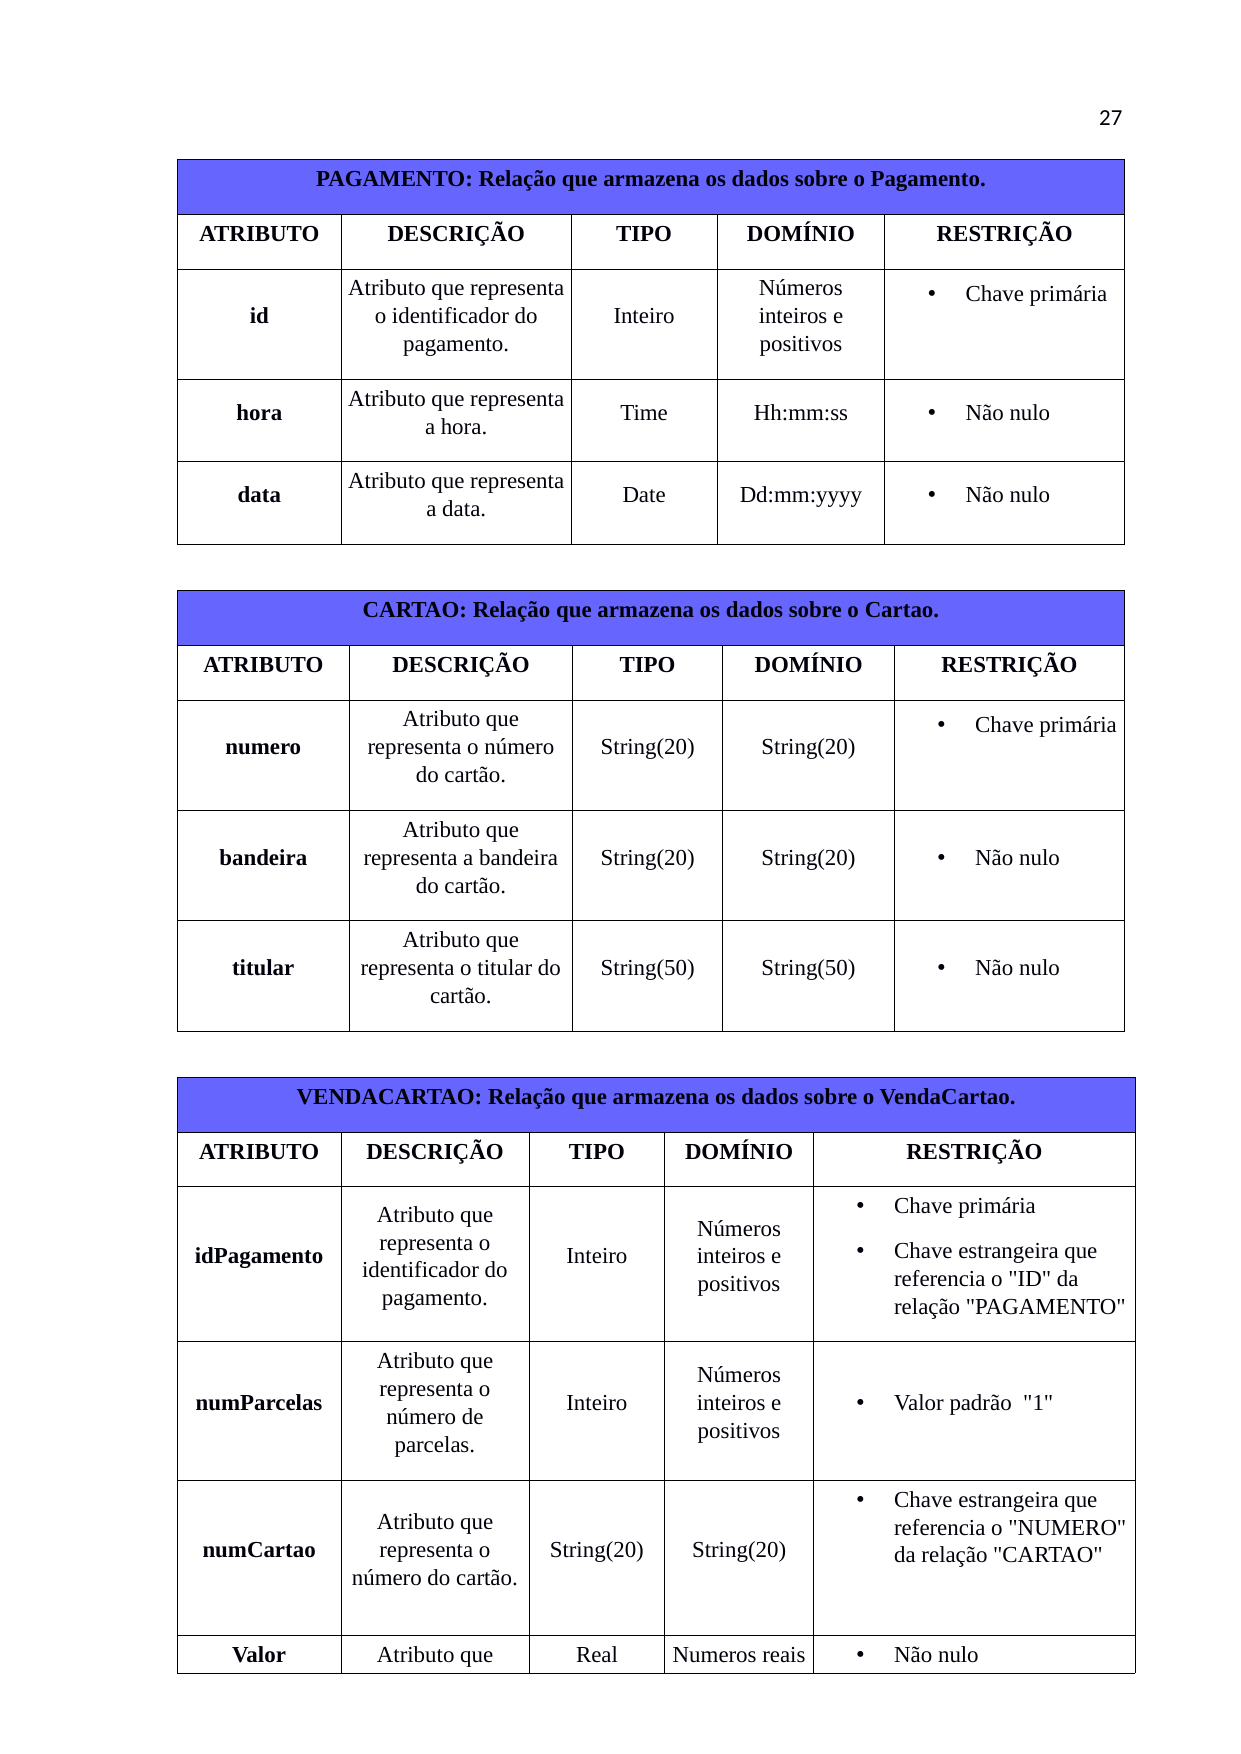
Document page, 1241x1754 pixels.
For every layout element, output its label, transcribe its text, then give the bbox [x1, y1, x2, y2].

table_cell Atributo que representa a bandeira do cartão. [350, 811, 572, 920]
table_cell String(50) [573, 921, 722, 1031]
table_cell numCartao [178, 1481, 341, 1635]
table_cell Atributo que representa a hora. [342, 380, 571, 461]
table_cell Atributo que representa o identificador do pagamento. [342, 270, 571, 379]
table_cell String(20) [573, 701, 722, 810]
table_cell titular [178, 921, 349, 1031]
table_cell Atributo que representa o identificador do pagamento. [342, 1187, 529, 1341]
table_cell id [178, 270, 341, 379]
table_cell ATRIBUTO [178, 1133, 341, 1186]
table_cell Não nulo [885, 462, 1124, 544]
table_cell numParcelas [178, 1342, 341, 1480]
table_cell DOMÍNIO [665, 1133, 813, 1186]
table_cell Date [572, 462, 717, 544]
table_cell Atributo que representa o número de parcelas. [342, 1342, 529, 1480]
table_cell Chave estrangeira que referencia o "NUMERO" da relação "CARTAO" [814, 1481, 1135, 1635]
table_cell data [178, 462, 341, 544]
table_cell Chave primária [895, 701, 1124, 810]
table_cell TIPO [573, 646, 722, 699]
table_cell Valor [178, 1636, 341, 1673]
table_cell String(20) [723, 701, 894, 810]
table_cell Não nulo [814, 1636, 1135, 1673]
table_cell ATRIBUTO [178, 646, 349, 699]
table_cell TIPO [572, 215, 717, 268]
table_cell Hh:mm:ss [718, 380, 884, 461]
table_cell idPagamento [178, 1187, 341, 1341]
table_cell RESTRIÇÃO [814, 1133, 1135, 1186]
table_header VENDACARTAO: Relação que armazena os dados sobre o VendaCartao. [178, 1078, 1135, 1132]
table_cell Numeros reais [665, 1636, 813, 1673]
table_cell Inteiro [572, 270, 717, 379]
table_cell String(20) [530, 1481, 664, 1635]
table_cell Valor padrão "1" [814, 1342, 1135, 1480]
table_cell Números inteiros e positivos [665, 1187, 813, 1341]
table_cell Atributo que representa o número do cartão. [350, 701, 572, 810]
table_cell numero [178, 701, 349, 810]
table_cell Não nulo [885, 380, 1124, 461]
table_cell Chave primária [885, 270, 1124, 379]
table_cell String(20) [723, 811, 894, 920]
table_cell Não nulo [895, 921, 1124, 1031]
table_cell String(20) [665, 1481, 813, 1635]
table_cell bandeira [178, 811, 349, 920]
table_cell Atributo que representa a data. [342, 462, 571, 544]
table_cell Números inteiros e positivos [718, 270, 884, 379]
table_cell TIPO [530, 1133, 664, 1186]
table_cell DESCRIÇÃO [350, 646, 572, 699]
table_cell RESTRIÇÃO [895, 646, 1124, 699]
table_header PAGAMENTO: Relação que armazena os dados sobre o Pagamento. [178, 160, 1124, 214]
table_cell String(50) [723, 921, 894, 1031]
table_cell hora [178, 380, 341, 461]
table_cell Atributo que representa o número do cartão. [342, 1481, 529, 1635]
table_cell Time [572, 380, 717, 461]
table_cell RESTRIÇÃO [885, 215, 1124, 268]
table_cell DOMÍNIO [723, 646, 894, 699]
table_cell Inteiro [530, 1342, 664, 1480]
table_cell DESCRIÇÃO [342, 215, 571, 268]
table_cell DOMÍNIO [718, 215, 884, 268]
table_cell DESCRIÇÃO [342, 1133, 529, 1186]
table_cell Números inteiros e positivos [665, 1342, 813, 1480]
table_cell Atributo que representa o titular do cartão. [350, 921, 572, 1031]
table_cell Real [530, 1636, 664, 1673]
table_cell ATRIBUTO [178, 215, 341, 268]
table_cell String(20) [573, 811, 722, 920]
table_cell Não nulo [895, 811, 1124, 920]
table_cell Inteiro [530, 1187, 664, 1341]
table_cell Atributo que [342, 1636, 529, 1673]
table_cell Chave primária Chave estrangeira que referencia o "ID" da relação "PAGAMENTO" [814, 1187, 1135, 1341]
table_cell Dd:mm:yyyy [718, 462, 884, 544]
table_header CARTAO: Relação que armazena os dados sobre o Cartao. [178, 591, 1124, 645]
